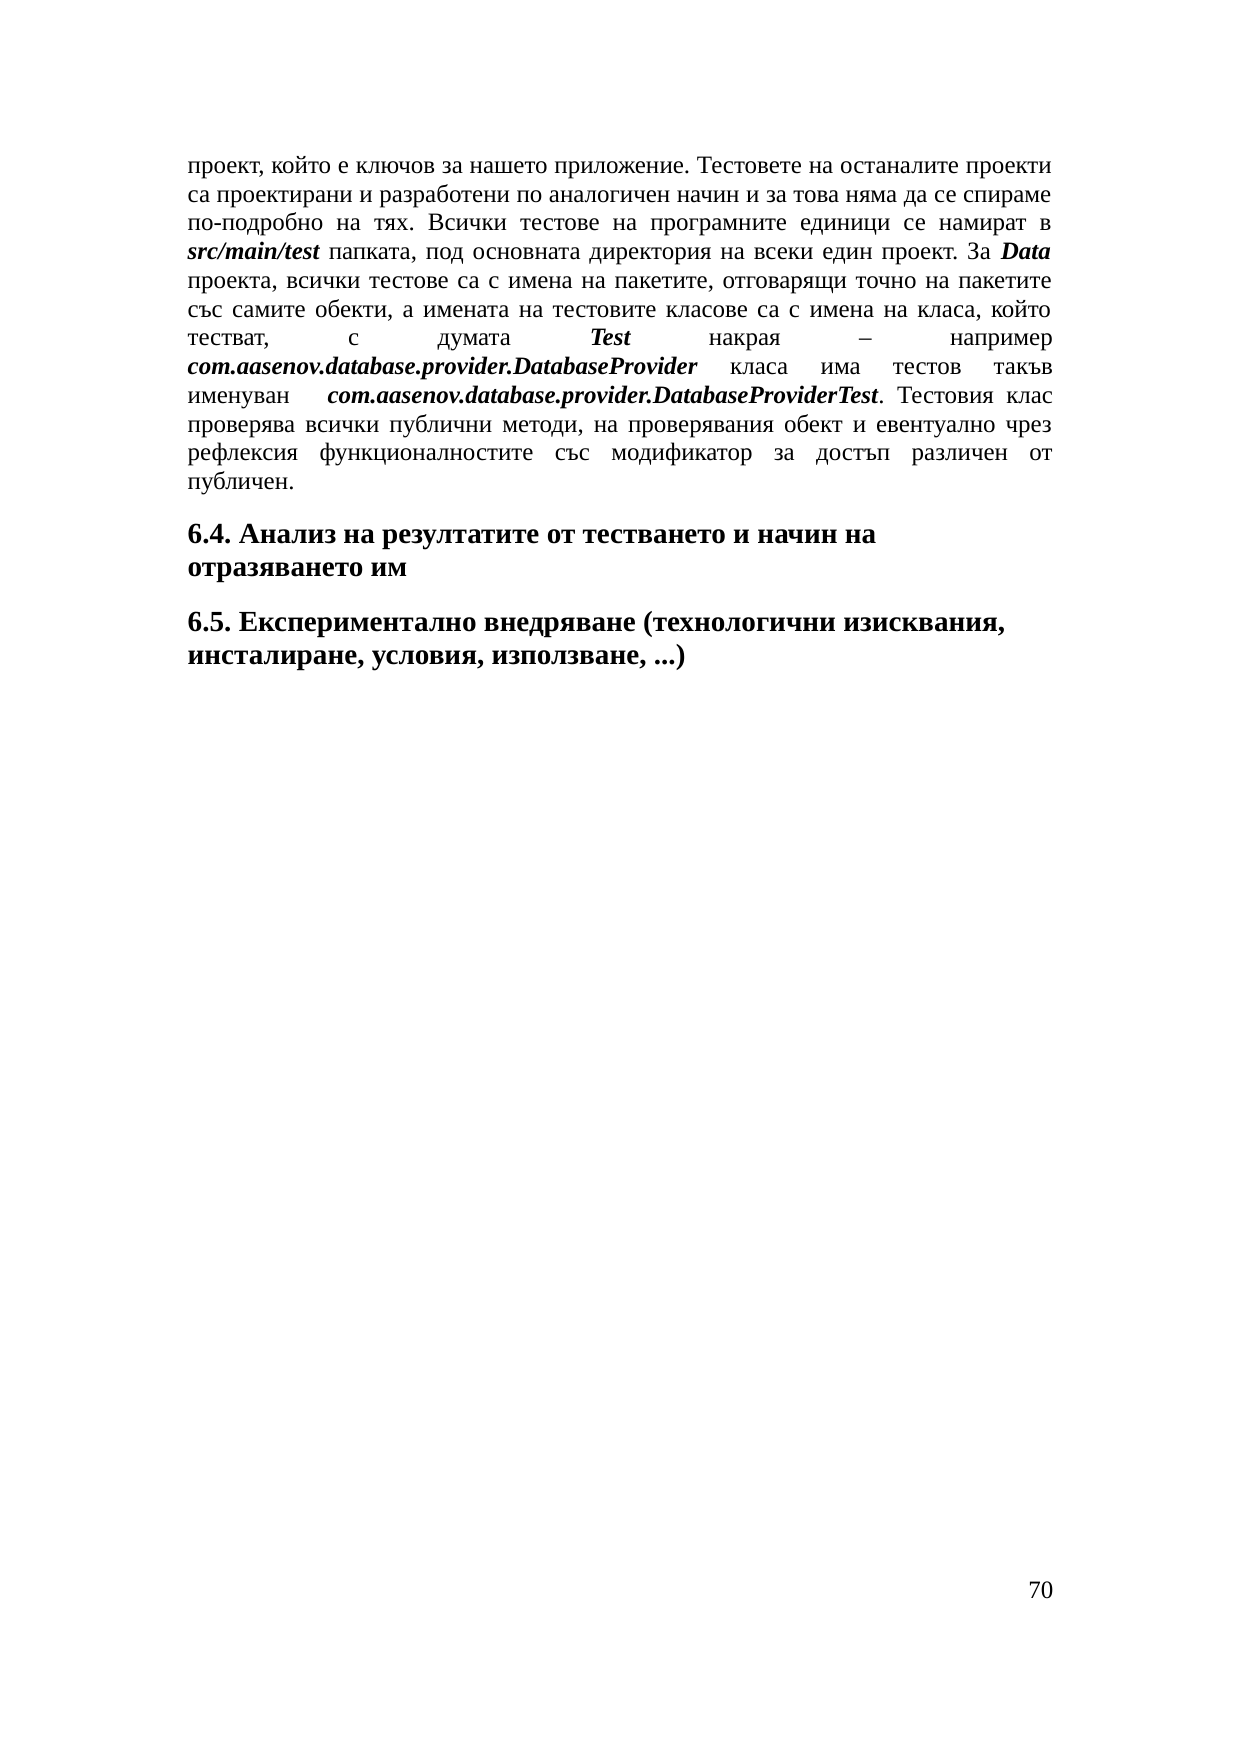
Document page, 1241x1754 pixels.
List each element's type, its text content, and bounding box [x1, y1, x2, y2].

subtitle 6.4. Анализ на резултатите от тестването и начин на отразяването им [187, 516, 1053, 583]
subtitle 6.5. Експериментално внедряване (технологични изисквания, инсталиране, условия, използване, ...) [187, 604, 1053, 671]
text проект, който е ключов за нашето приложение. Тестовете на останалите проекти са проектирани и разработени по аналогичен начин и за това няма да се спираме по-подробно на тях. Всички тестове на програмните единици се намират в src/main/test папката, под основната директория на всеки един проект. За Data проекта, всички тестове са с имена на пакетите, отговарящи точно на пакетите със самите обекти, а имената на тестовите класове са с имена на класа, който тестват, с думата Test накрая – например com.aasenov.database.provider.DatabaseProvider класа има тестов такъв именуван com.aasenov.database.provider.DatabaseProviderTest. Тестовия клас проверява всички публични методи, на проверявания обект и евентуално чрез рефлексия функционалностите със модификатор за достъп различен от публичен. [187, 150, 1053, 495]
